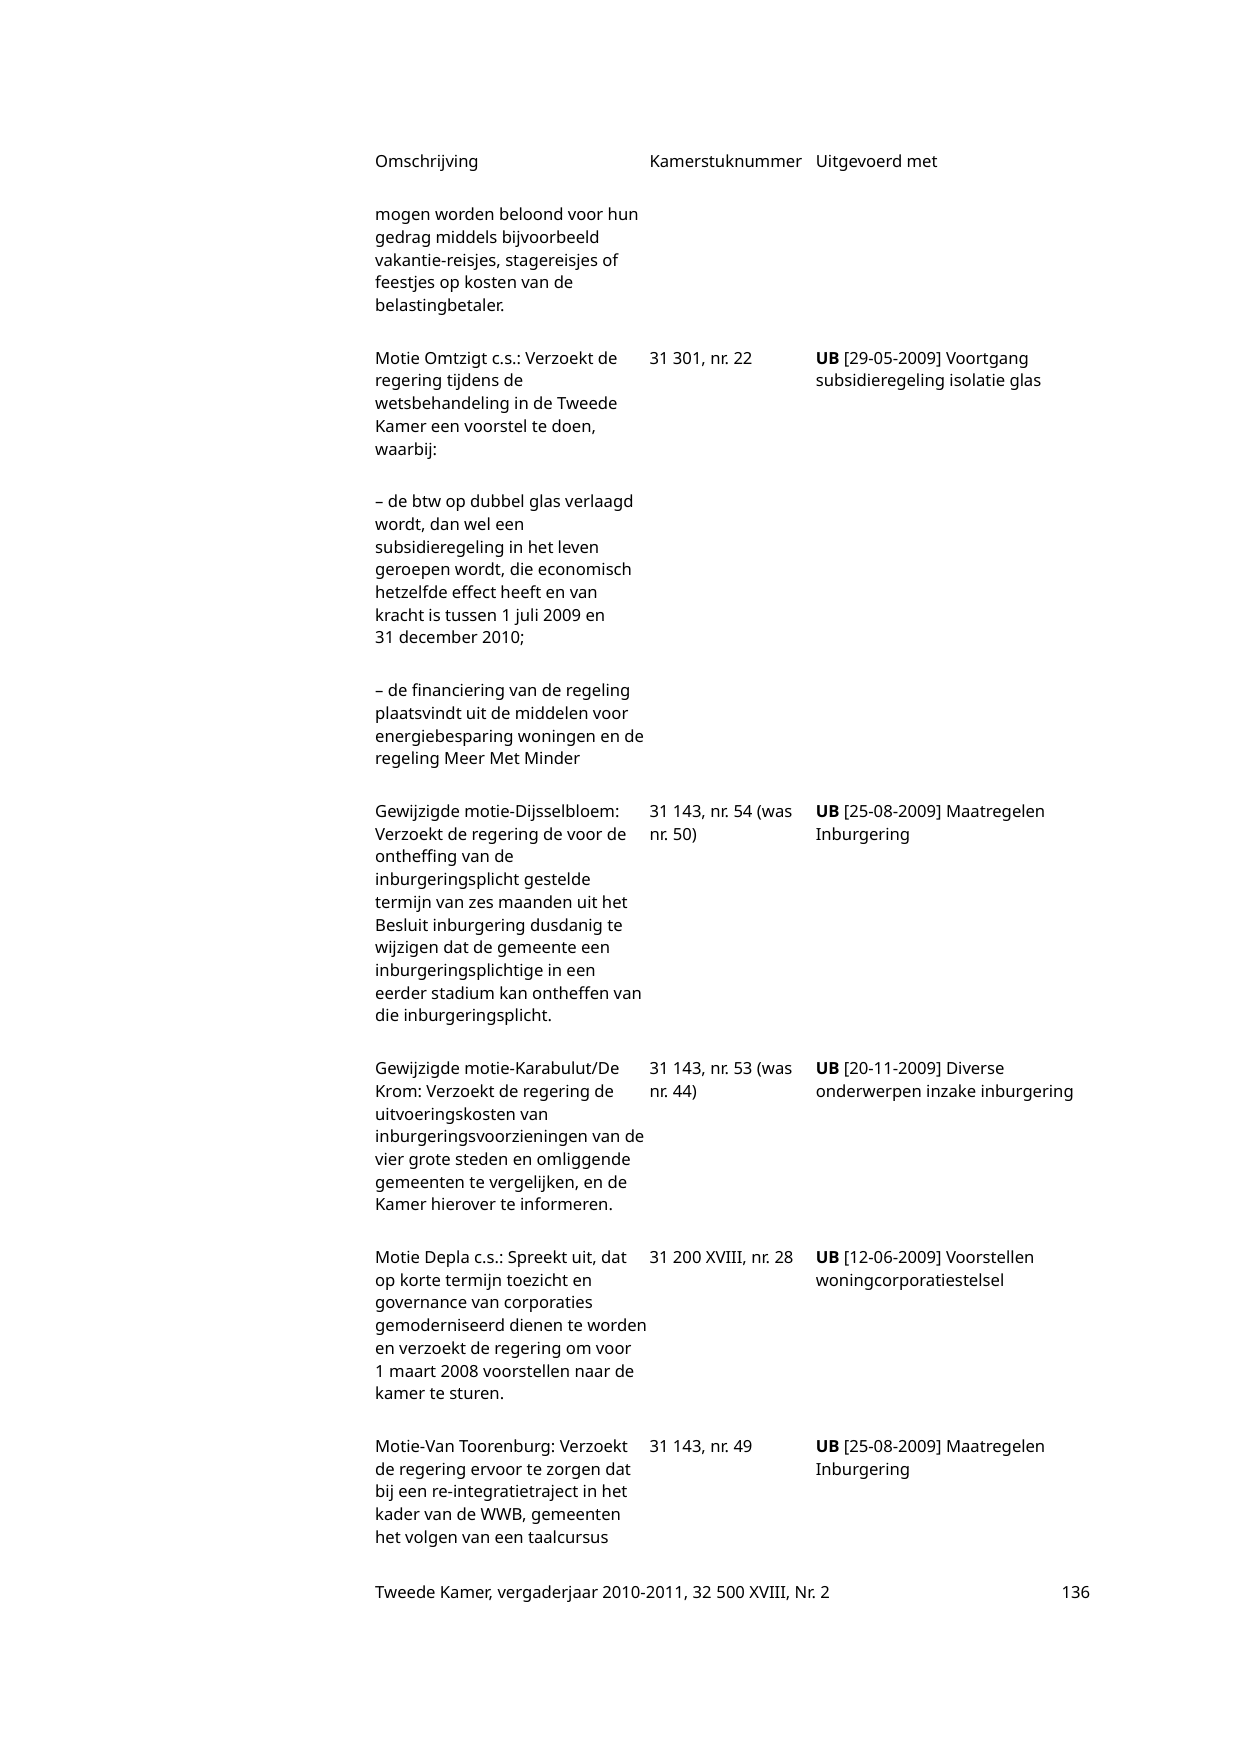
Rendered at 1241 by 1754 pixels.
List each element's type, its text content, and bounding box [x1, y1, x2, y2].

table_cell mogen worden beloond voor hun gedrag middels bijvoorbeeld vakantie-reisjes, stagereisjes of feestjes op kosten van de belastingbetaler. [375, 203, 649, 346]
table_header Omschrijving [375, 150, 649, 203]
table_cell 31 143, nr. 53 (was nr. 44) [649, 1057, 816, 1246]
table_cell UB [20-11-2009] Diverse onderwerpen inzake inburgering [816, 1057, 1090, 1246]
table_cell Motie-Van Toorenburg: Verzoekt de regering ervoor te zorgen dat bij een re-integratietraject in het kader van de WWB, gemeenten het volgen van een taalcursus [375, 1435, 649, 1548]
table_cell 31 143, nr. 49 [649, 1435, 816, 1548]
table_cell UB [25-08-2009] Maatregelen Inburgering [816, 1435, 1090, 1548]
table_header Kamerstuknummer [649, 150, 816, 203]
table_header Uitgevoerd met [816, 150, 1090, 203]
table_cell Motie Omtzigt c.s.: Verzoekt de regering tijdens de wetsbehandeling in de Tweede Kamer een voorstel te doen, waarbij: – de btw op dubbel glas verlaagd wordt, dan wel een subsidieregeling in het leven geroepen wordt, die economisch hetzelfde effect heeft en van kracht is tussen 1 juli 2009 en 31 december 2010; – de financiering van de regeling plaatsvindt uit de middelen voor energiebesparing woningen en de regeling Meer Met Minder [375, 346, 649, 799]
table_cell Gewijzigde motie-Dijsselbloem: Verzoekt de regering de voor de ontheffing van de inburgeringsplicht gestelde termijn van zes maanden uit het Besluit inburgering dusdanig te wijzigen dat de gemeente een inburgeringsplichtige in een eerder stadium kan ontheffen van die inburgeringsplicht. [375, 800, 649, 1057]
table_cell Motie Depla c.s.: Spreekt uit, dat op korte termijn toezicht en governance van corporaties gemoderniseerd dienen te worden en verzoekt de regering om voor 1 maart 2008 voorstellen naar de kamer te sturen. [375, 1246, 649, 1434]
table_cell UB [29-05-2009] Voortgang subsidieregeling isolatie glas [816, 346, 1090, 799]
table_cell [816, 203, 1090, 346]
table_cell UB [12-06-2009] Voorstellen woningcorporatiestelsel [816, 1246, 1090, 1434]
table_cell 31 301, nr. 22 [649, 346, 816, 799]
table_cell UB [25-08-2009] Maatregelen Inburgering [816, 800, 1090, 1057]
table_cell Gewijzigde motie-Karabulut/De Krom: Verzoekt de regering de uitvoeringskosten van inburgeringsvoorzieningen van de vier grote steden en omliggende gemeenten te vergelijken, en de Kamer hierover te informeren. [375, 1057, 649, 1246]
table_cell 31 143, nr. 54 (was nr. 50) [649, 800, 816, 1057]
table_cell [649, 203, 816, 346]
table_cell 31 200 XVIII, nr. 28 [649, 1246, 816, 1434]
